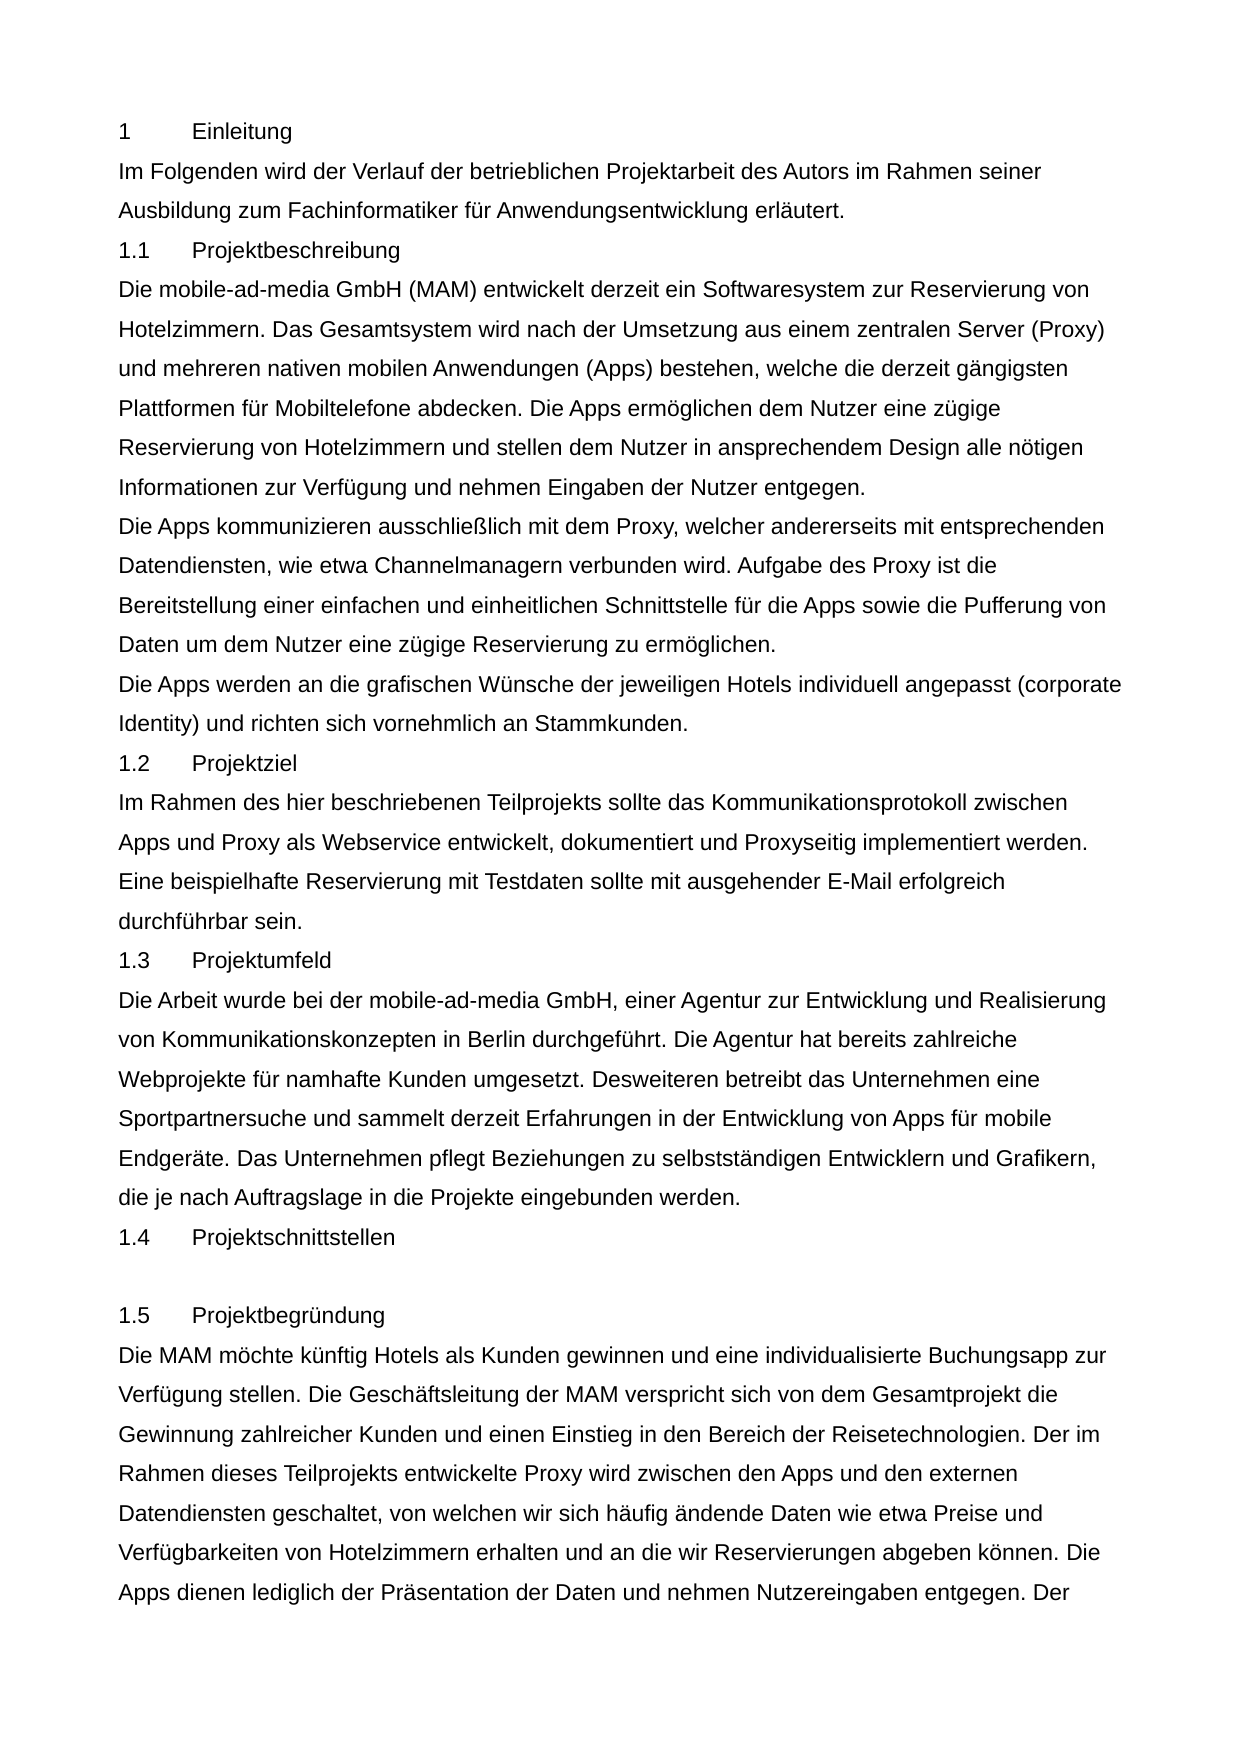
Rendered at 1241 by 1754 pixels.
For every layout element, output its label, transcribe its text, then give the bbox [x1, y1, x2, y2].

text 1.5 Projektbegründung [118, 1302, 1122, 1329]
text Die Apps werden an die grafischen Wünsche der jeweiligen Hotels individuell angepasst (corporate Identity) und richten sich vornehmlich an Stammkunden. [118, 671, 1122, 737]
text Im Folgenden wird der Verlauf der betrieblichen Projektarbeit des Autors im Rahmen seiner Ausbildung zum Fachinformatiker für Anwendungsentwicklung erläutert. [118, 158, 1122, 223]
text Im Rahmen des hier beschriebenen Teilprojekts sollte das Kommunikationsprotokoll zwischen Apps und Proxy als Webservice entwickelt, dokumentiert und Proxyseitig implementiert werden. Eine beispielhafte Reservierung mit Testdaten sollte mit ausgehender E-Mail erfolgreich durchführbar sein. [118, 789, 1122, 934]
text Die Arbeit wurde bei der mobile-ad-media GmbH, einer Agentur zur Entwicklung und Realisierung von Kommunikationskonzepten in Berlin durchgeführt. Die Agentur hat bereits zahlreiche Webprojekte für namhafte Kunden umgesetzt. Desweiteren betreibt das Unternehmen eine Sportpartnersuche und sammelt derzeit Erfahrungen in der Entwicklung von Apps für mobile Endgeräte. Das Unternehmen pflegt Beziehungen zu selbstständigen Entwicklern und Grafikern, die je nach Auftragslage in die Projekte eingebunden werden. [118, 987, 1122, 1210]
text 1 Einleitung [118, 118, 1122, 144]
text Die mobile-ad-media GmbH (MAM) entwickelt derzeit ein Softwaresystem zur Reservierung von Hotelzimmern. Das Gesamtsystem wird nach der Umsetzung aus einem zentralen Server (Proxy) und mehreren nativen mobilen Anwendungen (Apps) bestehen, welche die derzeit gängigsten Plattformen für Mobiltelefone abdecken. Die Apps ermöglichen dem Nutzer eine zügige Reservierung von Hotelzimmern und stellen dem Nutzer in ansprechendem Design alle nötigen Informationen zur Verfügung und nehmen Eingaben der Nutzer entgegen. [118, 276, 1122, 500]
text 1.2 Projektziel [118, 750, 1122, 776]
text 1.4 Projektschnittstellen [118, 1223, 1122, 1250]
text Die Apps kommunizieren ausschließlich mit dem Proxy, welcher andererseits mit entsprechenden Datendiensten, wie etwa Channelmanagern verbunden wird. Aufgabe des Proxy ist die Bereitstellung einer einfachen und einheitlichen Schnittstelle für die Apps sowie die Pufferung von Daten um dem Nutzer eine zügige Reservierung zu ermöglichen. [118, 513, 1122, 658]
text 1.3 Projektumfeld [118, 947, 1122, 973]
text 1.1 Projektbeschreibung [118, 237, 1122, 263]
text Die MAM möchte künftig Hotels als Kunden gewinnen und eine individualisierte Buchungsapp zur Verfügung stellen. Die Geschäftsleitung der MAM verspricht sich von dem Gesamtprojekt die Gewinnung zahlreicher Kunden und einen Einstieg in den Bereich der Reisetechnologien. Der im Rahmen dieses Teilprojekts entwickelte Proxy wird zwischen den Apps und den externen Datendiensten geschaltet, von welchen wir sich häufig ändende Daten wie etwa Preise und Verfügbarkeiten von Hotelzimmern erhalten und an die wir Reservierungen abgeben können. Die Apps dienen lediglich der Präsentation der Daten und nehmen Nutzereingaben entgegen. Der [118, 1342, 1122, 1605]
